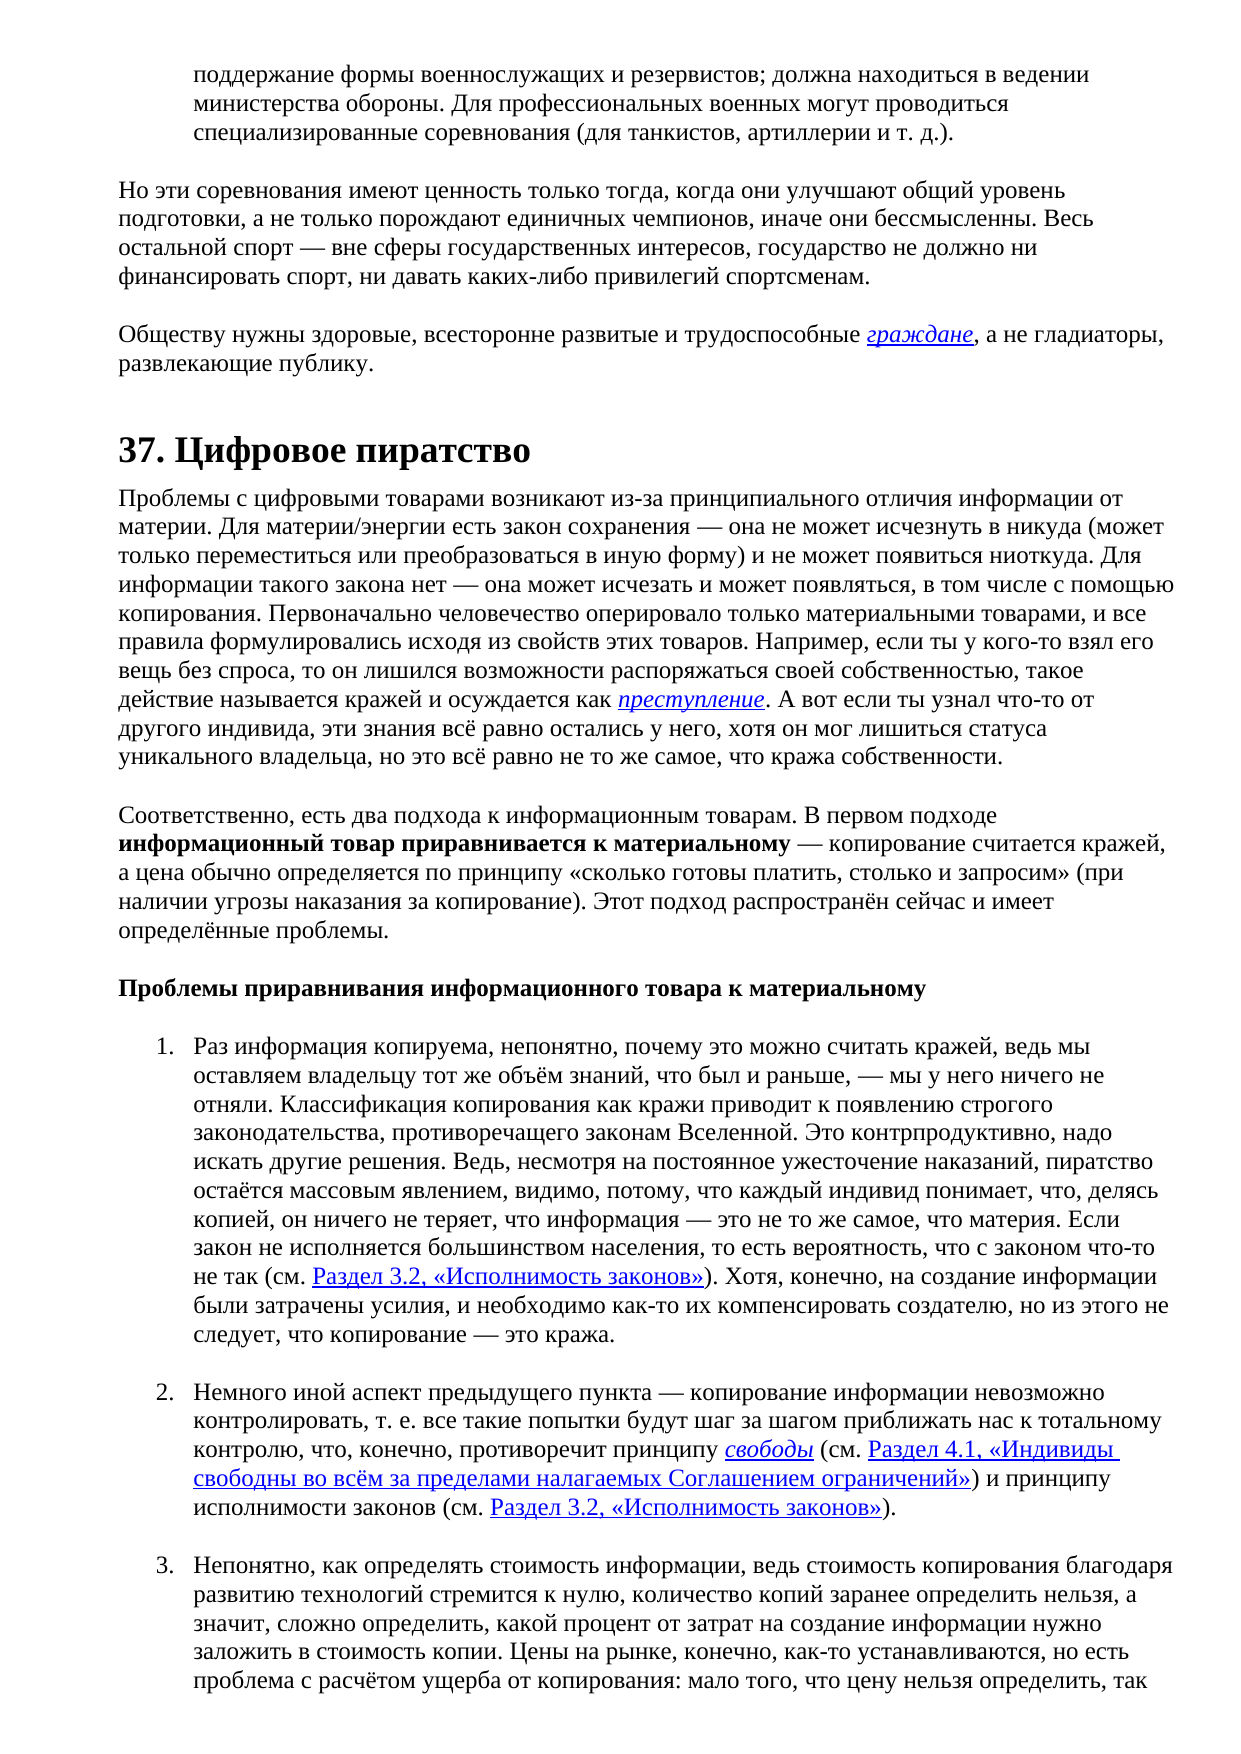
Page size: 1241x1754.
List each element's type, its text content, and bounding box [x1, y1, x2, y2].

text Проблемы с цифровыми товарами возникают из-за принципиального отличия информации от материи. Для материи/энергии есть закон сохранения — она не может исчезнуть в никуда (может только переместиться или преобразоваться в иную форму) и не может появиться ниоткуда. Для информации такого закона нет — она может исчезать и может появляться, в том числе с помощью копирования. Первоначально человечество оперировало только материальными товарами, и все правила формулировались исходя из свойств этих товаров. Например, если ты у кого-то взял его вещь без спроса, то он лишился возможности распоряжаться своей собственностью, такое действие называется кражей и осуждается как преступление. А вот если ты узнал что-то от другого индивида, эти знания всё равно остались у него, хотя он мог лишиться статуса уникального владельца, но это всё равно не то же самое, что кража собственности. [118, 483, 1181, 770]
list поддержание формы военнослужащих и резервистов; должна находиться в ведении министерства обороны. Для профессиональных военных могут проводиться специализированные соревнования (для танкистов, артиллерии и т. д.). [156, 59, 1181, 145]
text Но эти соревнования имеют ценность только тогда, когда они улучшают общий уровень подготовки, а не только порождают единичных чемпионов, иначе они бессмысленны. Весь остальной спорт — вне сферы государственных интересов, государство не должно ни финансировать спорт, ни давать каких-либо привилегий спортсменам. [118, 175, 1181, 290]
subtitle 37. Цифровое пиратство [118, 427, 1181, 470]
text Обществу нужны здоровые, всесторонне развитые и трудоспособные граждане, а не гладиаторы, развлекающие публику. [118, 319, 1181, 377]
list Немного иной аспект предыдущего пункта — копирование информации невозможно контролировать, т. е. все такие попытки будут шаг за шагом приближать нас к тотальному контролю, что, конечно, противоречит принципу свободы (см. Раздел 4.1, «Индивиды свободны во всём за пределами налагаемых Соглашением ограничений») и принципу исполнимости законов (см. Раздел 3.2, «Исполнимость законов»). [156, 1377, 1181, 1521]
text Проблемы приравнивания информационного товара к материальному [118, 973, 1181, 1002]
list Непонятно, как определять стоимость информации, ведь стоимость копирования благодаря развитию технологий стремится к нулю, количество копий заранее определить нельзя, а значит, сложно определить, какой процент от затрат на создание информации нужно заложить в стоимость копии. Цены на рынке, конечно, как-то устанавливаются, но есть проблема с расчётом ущерба от копирования: мало того, что цену нельзя определить, так [156, 1550, 1181, 1694]
text Соответственно, есть два подхода к информационным товарам. В первом подходе информационный товар приравнивается к материальному — копирование считается кражей, а цена обычно определяется по принципу «сколько готовы платить, столько и запросим» (при наличии угрозы наказания за копирование). Этот подход распространён сейчас и имеет определённые проблемы. [118, 800, 1181, 943]
list Раз информация копируема, непонятно, почему это можно считать кражей, ведь мы оставляем владельцу тот же объём знаний, что был и раньше, — мы у него ничего не отняли. Классификация копирования как кражи приводит к появлению строгого законодательства, противоречащего законам Вселенной. Это контрпродуктивно, надо искать другие решения. Ведь, несмотря на постоянное ужесточение наказаний, пиратство остаётся массовым явлением, видимо, потому, что каждый индивид понимает, что, делясь копией, он ничего не теряет, что информация — это не то же самое, что материя. Если закон не исполняется большинством населения, то есть вероятность, что с законом что-то не так (см. Раздел 3.2, «Исполнимость законов»). Хотя, конечно, на создание информации были затрачены усилия, и необходимо как-то их компенсировать создателю, но из этого не следует, что копирование — это кража. [156, 1031, 1181, 1347]
